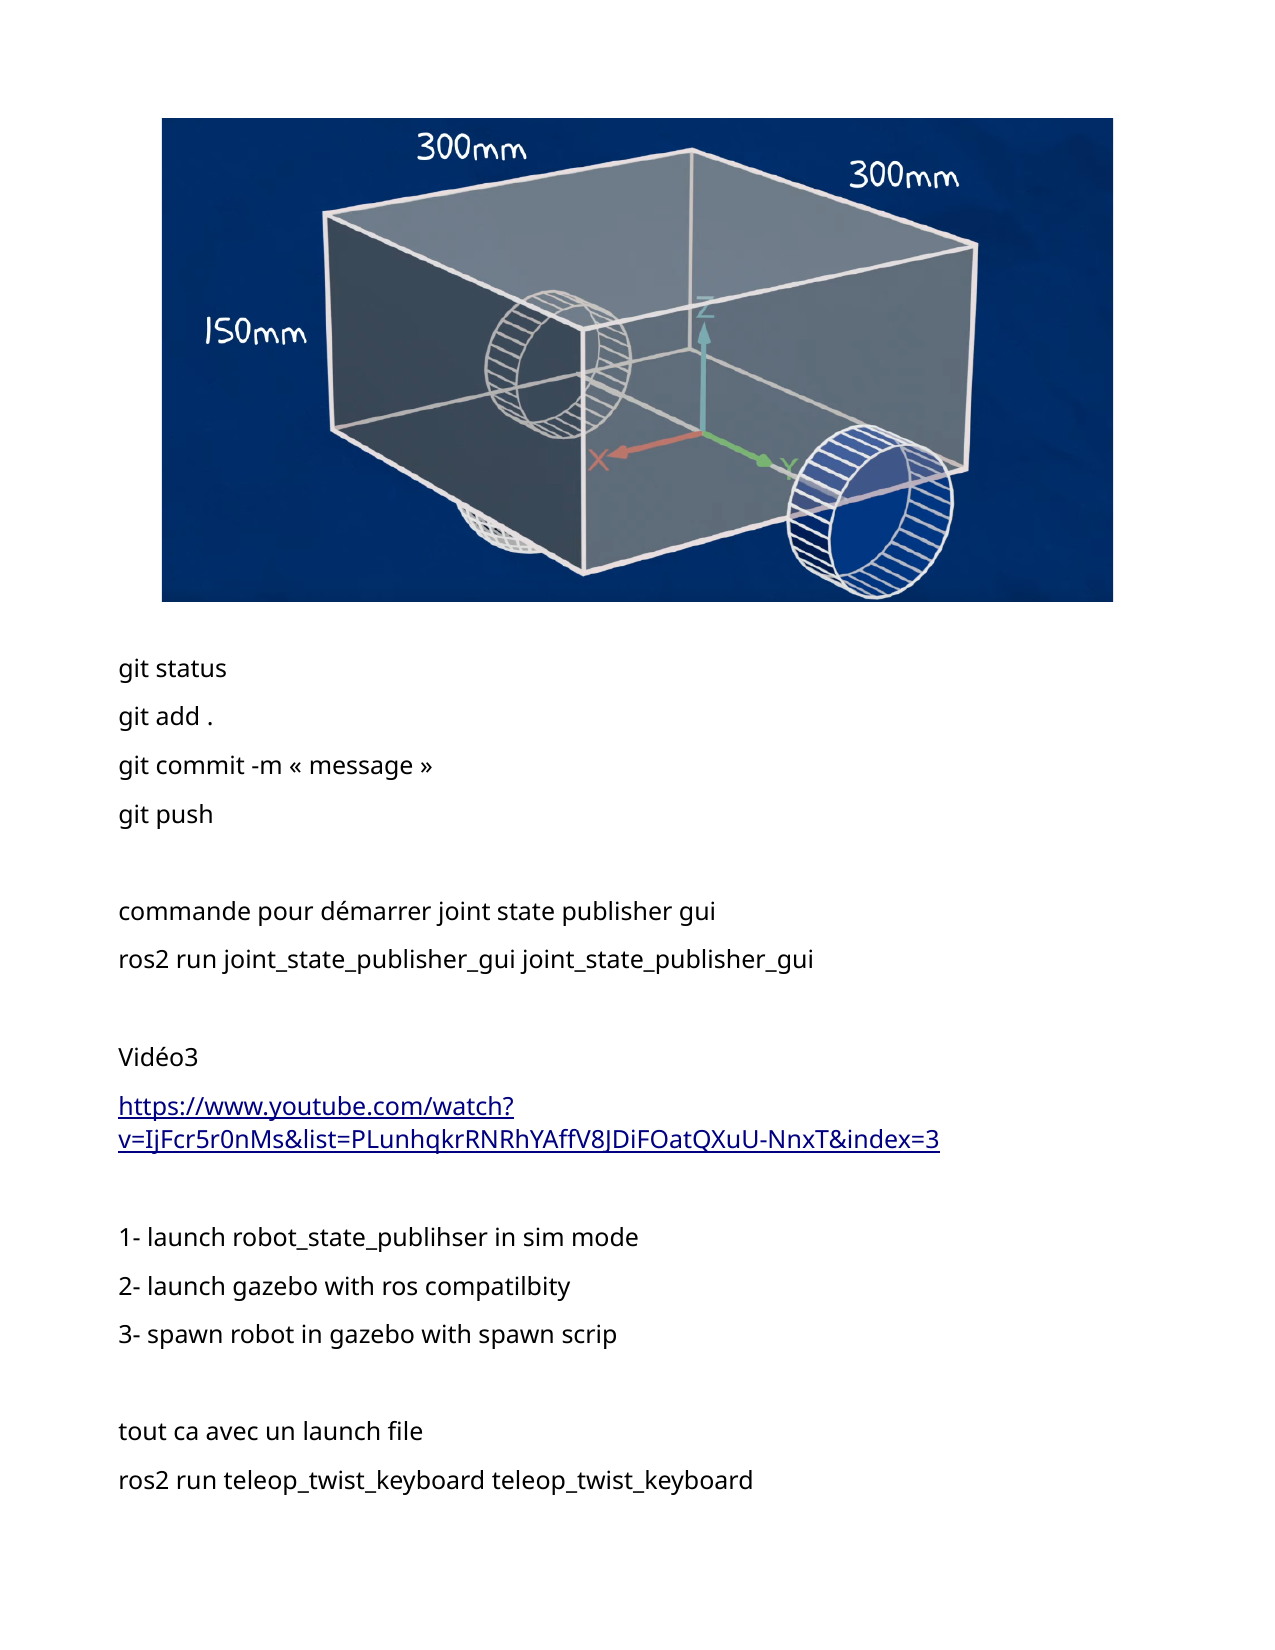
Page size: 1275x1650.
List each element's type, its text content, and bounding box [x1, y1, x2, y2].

text https://www.youtube.com/watch?v=IjFcr5r0nMs&list=PLunhqkrRNRhYAffV8JDiFOatQXuU-NnxT&index=3 [118, 1088, 1157, 1156]
text ros2 run teleop_twist_keyboard teleop_twist_keyboard [118, 1463, 1157, 1497]
text git status [118, 650, 1157, 684]
text 1- launch robot_state_publihser in sim mode [118, 1219, 1157, 1253]
text git add . [118, 699, 1157, 733]
text git push [118, 796, 1157, 830]
text git commit -m « message » [118, 748, 1157, 782]
text tout ca avec un launch file [118, 1414, 1157, 1448]
picture [161, 118, 1114, 602]
text 3- spawn robot in gazebo with spawn scrip [118, 1317, 1157, 1351]
text ros2 run joint_state_publisher_gui joint_state_publisher_gui [118, 942, 1157, 976]
text commande pour démarrer joint state publisher gui [118, 893, 1157, 928]
text Vidéo3 [118, 1039, 1157, 1073]
text 2- launch gazebo with ros compatilbity [118, 1268, 1157, 1302]
